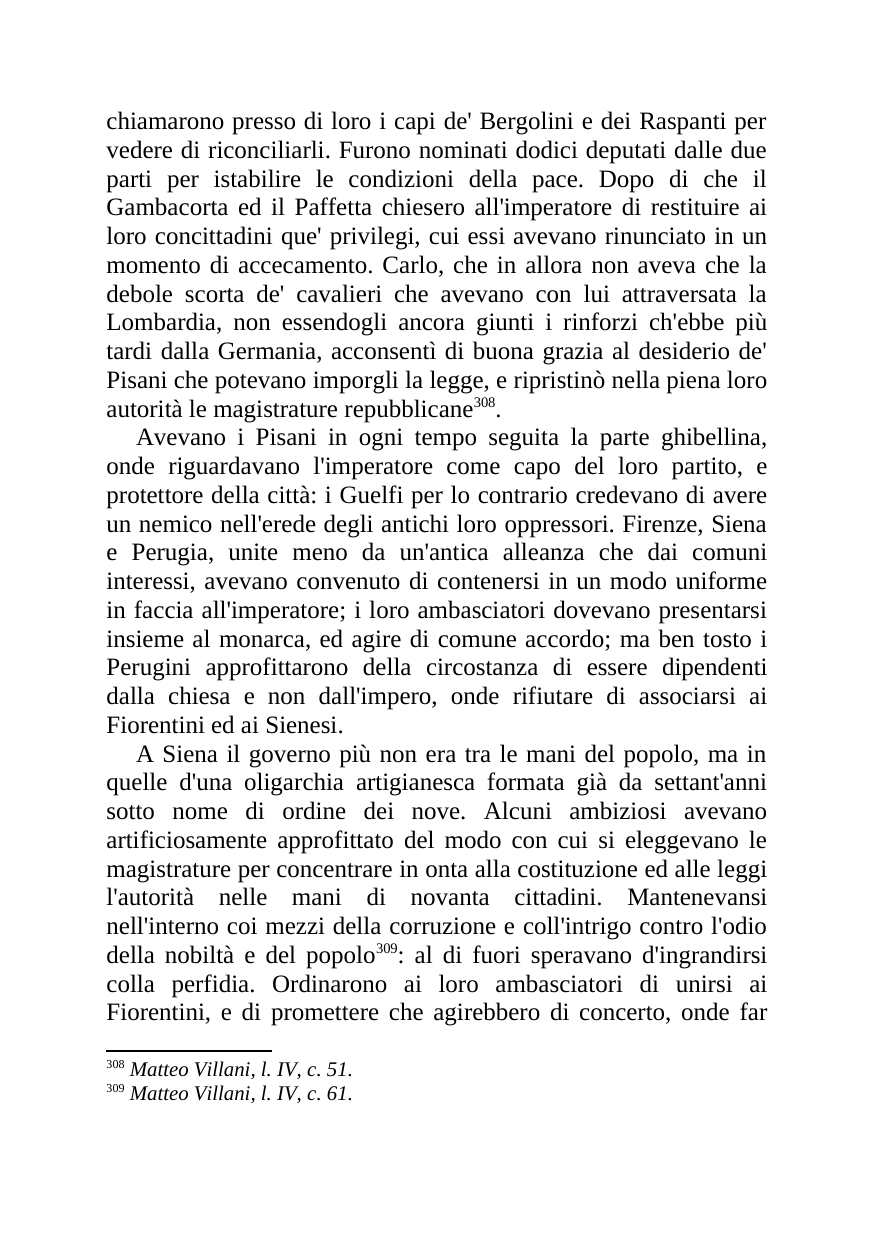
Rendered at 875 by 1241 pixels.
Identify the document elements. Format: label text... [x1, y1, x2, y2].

text Matteo Villani, l. IV, c. 61. [106, 1081, 768, 1105]
text Matteo Villani, l. IV, c. 51. [106, 1057, 768, 1081]
text chiamarono presso di loro i capi de' Bergolini e dei Raspanti per vedere di riconciliarli. Furono nominati dodici deputati dalle due parti per istabilire le condizioni della pace. Dopo di che il Gambacorta ed il Paffetta chiesero all'imperatore di restituire ai loro concittadini que' privilegi, cui essi avevano rinunciato in un momento di accecamento. Carlo, che in allora non aveva che la debole scorta de' cavalieri che avevano con lui attraversata la Lombardia, non essendogli ancora giunti i rinforzi ch'ebbe più tardi dalla Germania, acconsentì di buona grazia al desiderio de' Pisani che potevano imporgli la legge, e ripristinò nella piena loro autorità le magistrature repubblicane. [106, 106, 768, 422]
text A Siena il governo più non era tra le mani del popolo, ma in quelle d'una oligarchia artigianesca formata già da settant'anni sotto nome di ordine dei nove. Alcuni ambiziosi avevano artificiosamente approfittato del modo con cui si eleggevano le magistrature per concentrare in onta alla costituzione ed alle leggi l'autorità nelle mani di novanta cittadini. Mantenevansi nell'interno coi mezzi della corruzione e coll'intrigo contro l'odio della nobiltà e del popolo: al di fuori speravano d'ingrandirsi colla perfidia. Ordinarono ai loro ambasciatori di unirsi ai Fiorentini, e di promettere che agirebbero di concerto, onde far [106, 739, 768, 1026]
text Avevano i Pisani in ogni tempo seguita la parte ghibellina, onde riguardavano l'imperatore come capo del loro partito, e protettore della città: i Guelfi per lo contrario credevano di avere un nemico nell'erede degli antichi loro oppressori. Firenze, Siena e Perugia, unite meno da un'antica alleanza che dai comuni interessi, avevano convenuto di contenersi in un modo uniforme in faccia all'imperatore; i loro ambasciatori dovevano presentarsi insieme al monarca, ed agire di comune accordo; ma ben tosto i Perugini approfittarono della circostanza di essere dipendenti dalla chiesa e non dall'impero, onde rifiutare di associarsi ai Fiorentini ed ai Sienesi. [106, 422, 768, 739]
